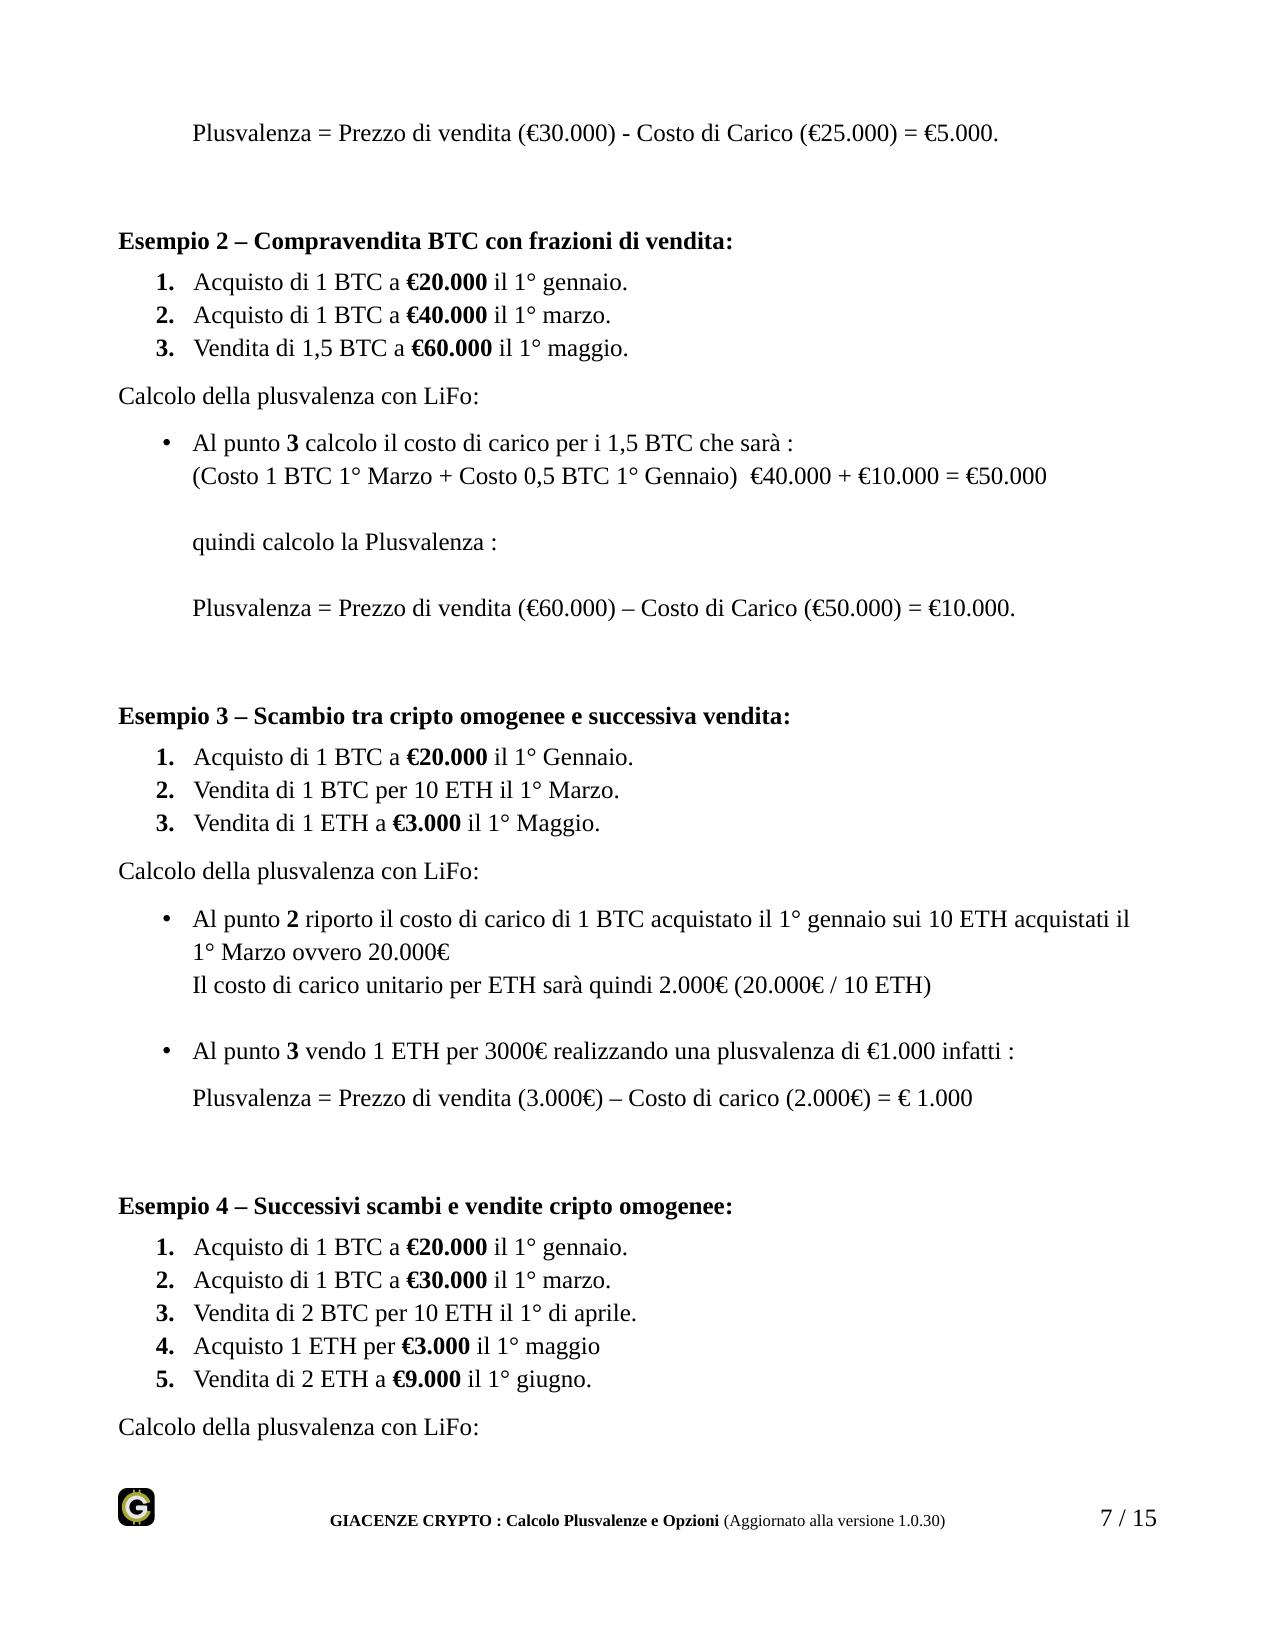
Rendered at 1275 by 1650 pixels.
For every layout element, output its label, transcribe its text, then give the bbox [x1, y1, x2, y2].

text Calcolo della plusvalenza con LiFo: [118, 1412, 1157, 1441]
list Acquisto 1 ETH per €3.000 il 1° maggio [156, 1331, 1157, 1360]
list Acquisto di 1 BTC a €20.000 il 1° gennaio. [156, 267, 1157, 296]
list Vendita di 2 BTC per 10 ETH il 1° di aprile. [156, 1298, 1157, 1327]
list Acquisto di 1 BTC a €40.000 il 1° marzo. [156, 300, 1157, 329]
picture [118, 1488, 155, 1526]
list Vendita di 1 BTC per 10 ETH il 1° Marzo. [156, 775, 1157, 804]
list Al punto 3 vendo 1 ETH per 3000€ realizzando una plusvalenza di €1.000 infatti : [162, 1036, 1157, 1064]
list Al punto 3 calcolo il costo di carico per i 1,5 BTC che sarà : [162, 428, 1157, 457]
list Al punto 2 riporto il costo di carico di 1 BTC acquistato il 1° gennaio sui 10 ETH acquistati il 1° Marzo ovvero 20.000€ [162, 904, 1157, 965]
list Vendita di 2 ETH a €9.000 il 1° giugno. [156, 1364, 1157, 1393]
subtitle Esempio 2 – Compravendita BTC con frazioni di vendita: [118, 226, 1157, 254]
list Il costo di carico unitario per ETH sarà quindi 2.000€ (20.000€ / 10 ETH) [162, 970, 1157, 998]
list Plusvalenza = Prezzo di vendita (€30.000) - Costo di Carico (€25.000) = €5.000. [162, 118, 1157, 147]
subtitle Esempio 3 – Scambio tra cripto omogenee e successiva vendita: [118, 701, 1157, 730]
list quindi calcolo la Plusvalenza : [162, 527, 1157, 556]
list Plusvalenza = Prezzo di vendita (3.000€) – Costo di carico (2.000€) = € 1.000 [162, 1083, 1157, 1112]
list Plusvalenza = Prezzo di vendita (€60.000) – Costo di Carico (€50.000) = €10.000. [162, 593, 1157, 622]
subtitle Esempio 4 – Successivi scambi e vendite cripto omogenee: [118, 1191, 1157, 1220]
text Calcolo della plusvalenza con LiFo: [118, 381, 1157, 409]
list Vendita di 1,5 BTC a €60.000 il 1° maggio. [156, 333, 1157, 362]
text Calcolo della plusvalenza con LiFo: [118, 856, 1157, 885]
list Acquisto di 1 BTC a €20.000 il 1° gennaio. [156, 1232, 1157, 1261]
list (Costo 1 BTC 1° Marzo + Costo 0,5 BTC 1° Gennaio) €40.000 + €10.000 = €50.000 [162, 461, 1157, 490]
list Acquisto di 1 BTC a €20.000 il 1° Gennaio. [156, 742, 1157, 771]
list Acquisto di 1 BTC a €30.000 il 1° marzo. [156, 1265, 1157, 1294]
list Vendita di 1 ETH a €3.000 il 1° Maggio. [156, 808, 1157, 837]
